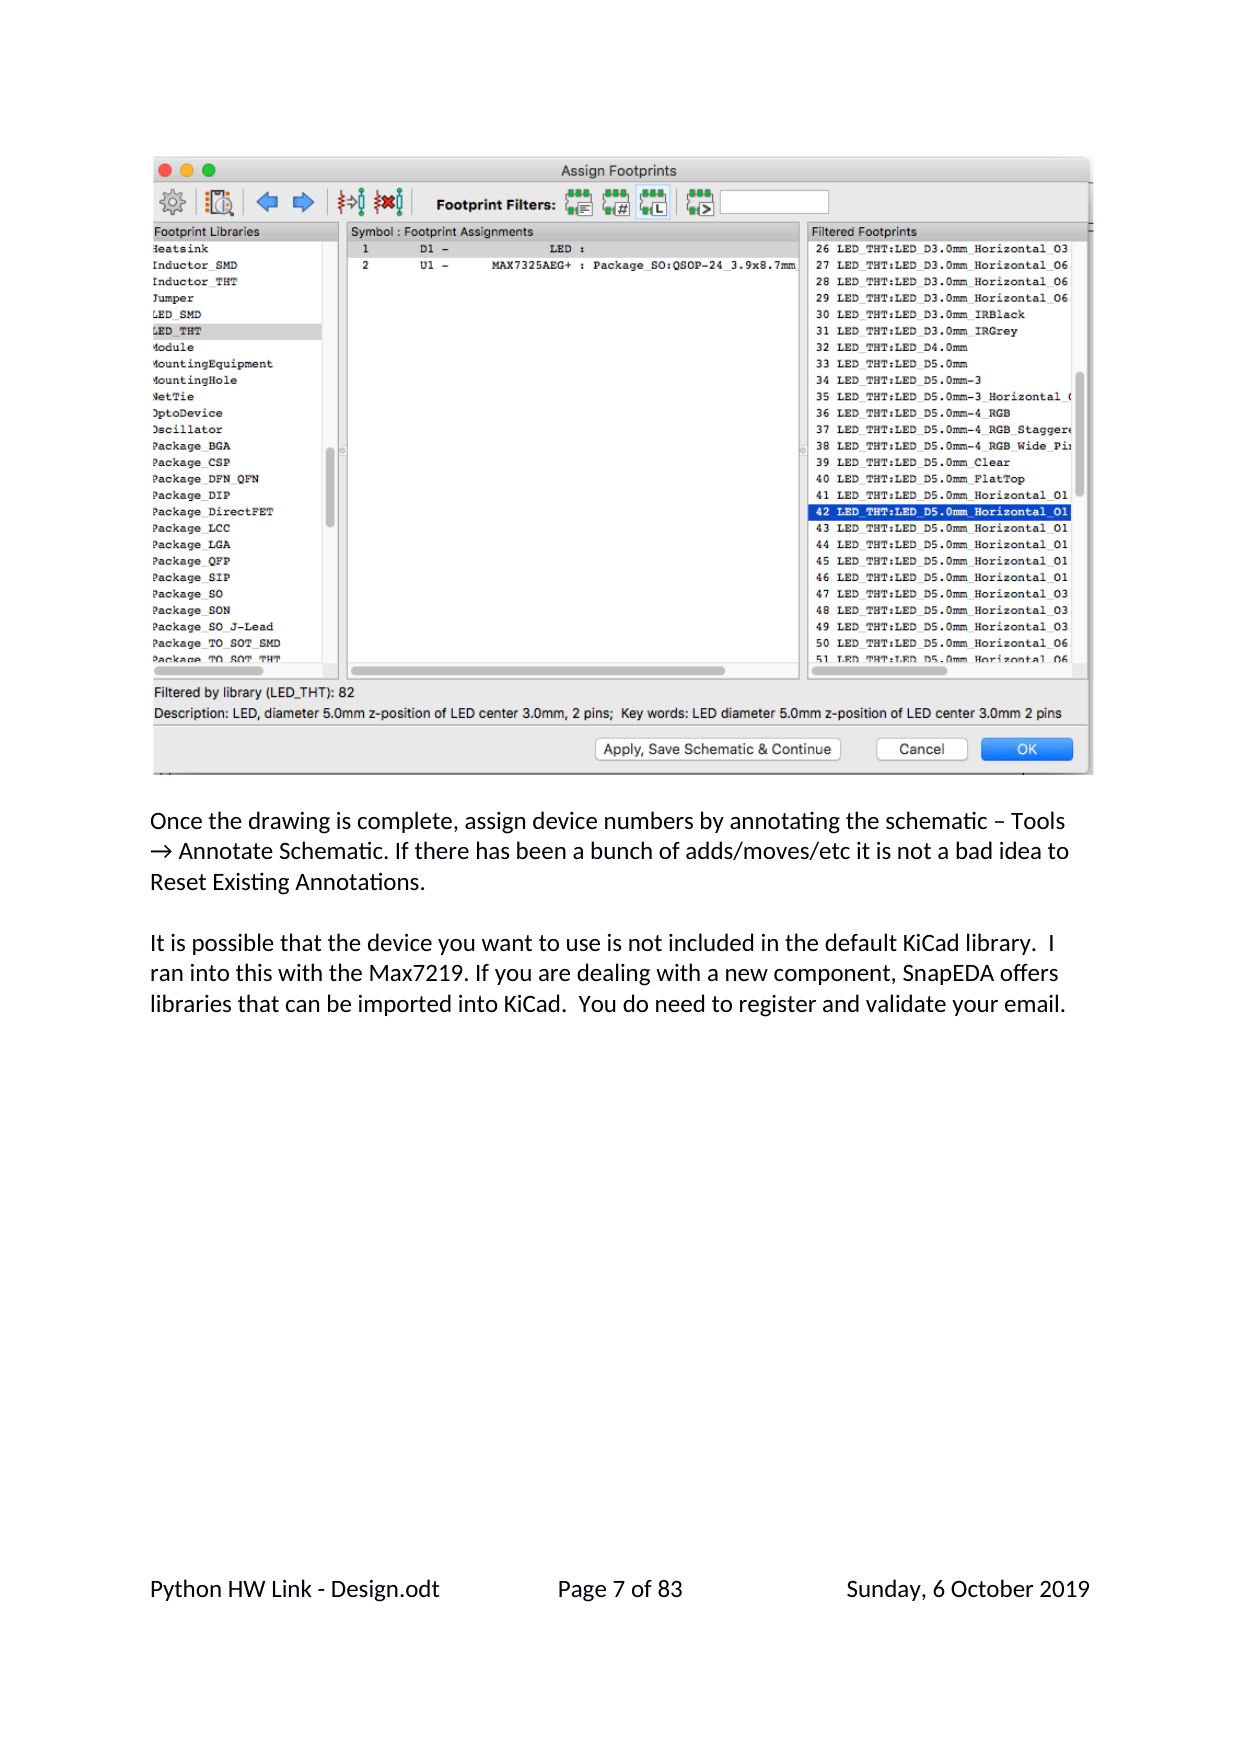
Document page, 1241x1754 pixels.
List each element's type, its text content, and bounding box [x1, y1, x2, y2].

text Once the drawing is complete, assign device numbers by annotating the schematic – Tools → Annotate Schematic. If there has been a bunch of adds/moves/etc it is not a bad idea to Reset Existing Annotations. [150, 805, 1090, 896]
picture [153, 156, 1094, 775]
text It is possible that the device you want to use is not included in the default KiCad library. I ran into this with the Max7219. If you are dealing with a new component, SnapEDA offers libraries that can be imported into KiCad. You do need to register and validate your email. [150, 927, 1090, 1018]
